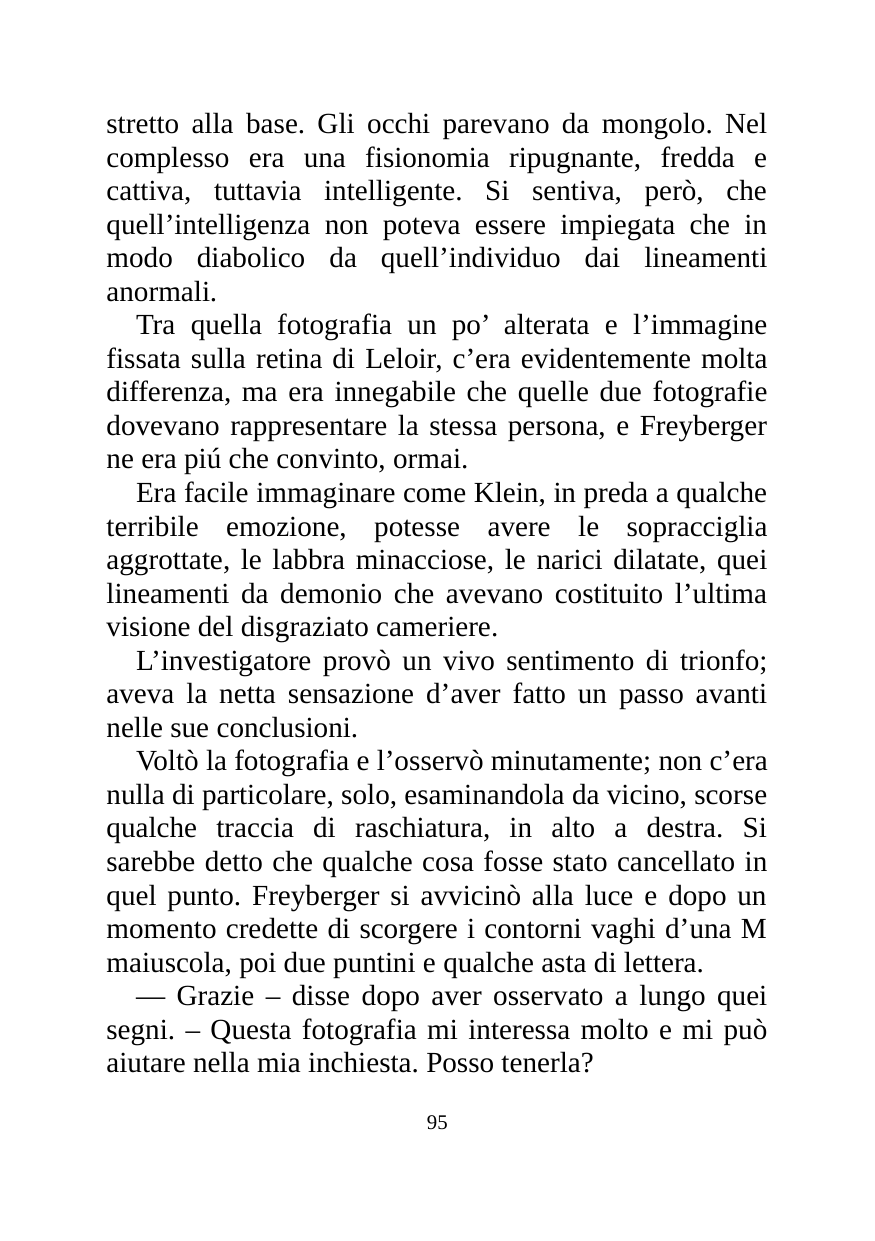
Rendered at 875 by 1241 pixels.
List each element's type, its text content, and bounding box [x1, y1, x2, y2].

text — Grazie – disse dopo aver osservato a lungo quei segni. – Questa fotografia mi interessa molto e mi può aiutare nella mia inchiesta. Posso tenerla? [106, 978, 768, 1079]
text Era facile immaginare come Klein, in preda a qualche terribile emozione, potesse avere le sopracciglia aggrottate, le labbra minacciose, le narici dilatate, quei lineamenti da demonio che avevano costituito l’ultima visione del disgraziato cameriere. [106, 475, 768, 643]
text Tra quella fotografia un po’ alterata e l’immagine fissata sulla retina di Leloir, c’era evidentemente molta differenza, ma era innegabile che quelle due fotografie dovevano rappresentare la stessa persona, e Freyberger ne era piú che convinto, ormai. [106, 307, 768, 475]
text L’investigatore provò un vivo sentimento di trionfo; aveva la netta sensazione d’aver fatto un passo avanti nelle sue conclusioni. [106, 643, 768, 743]
text Voltò la fotografia e l’osservò minutamente; non c’era nulla di particolare, solo, esaminandola da vicino, scorse qualche traccia di raschiatura, in alto a destra. Si sarebbe detto che qualche cosa fosse stato cancellato in quel punto. Freyberger si avvicinò alla luce e dopo un momento credette di scorgere i contorni vaghi d’una M maiuscola, poi due puntini e qualche asta di lettera. [106, 743, 768, 978]
text stretto alla base. Gli occhi parevano da mongolo. Nel complesso era una fisionomia ripugnante, fredda e cattiva, tuttavia intelligente. Si sentiva, però, che quell’intelligenza non poteva essere impiegata che in modo diabolico da quell’individuo dai lineamenti anormali. [106, 106, 768, 307]
